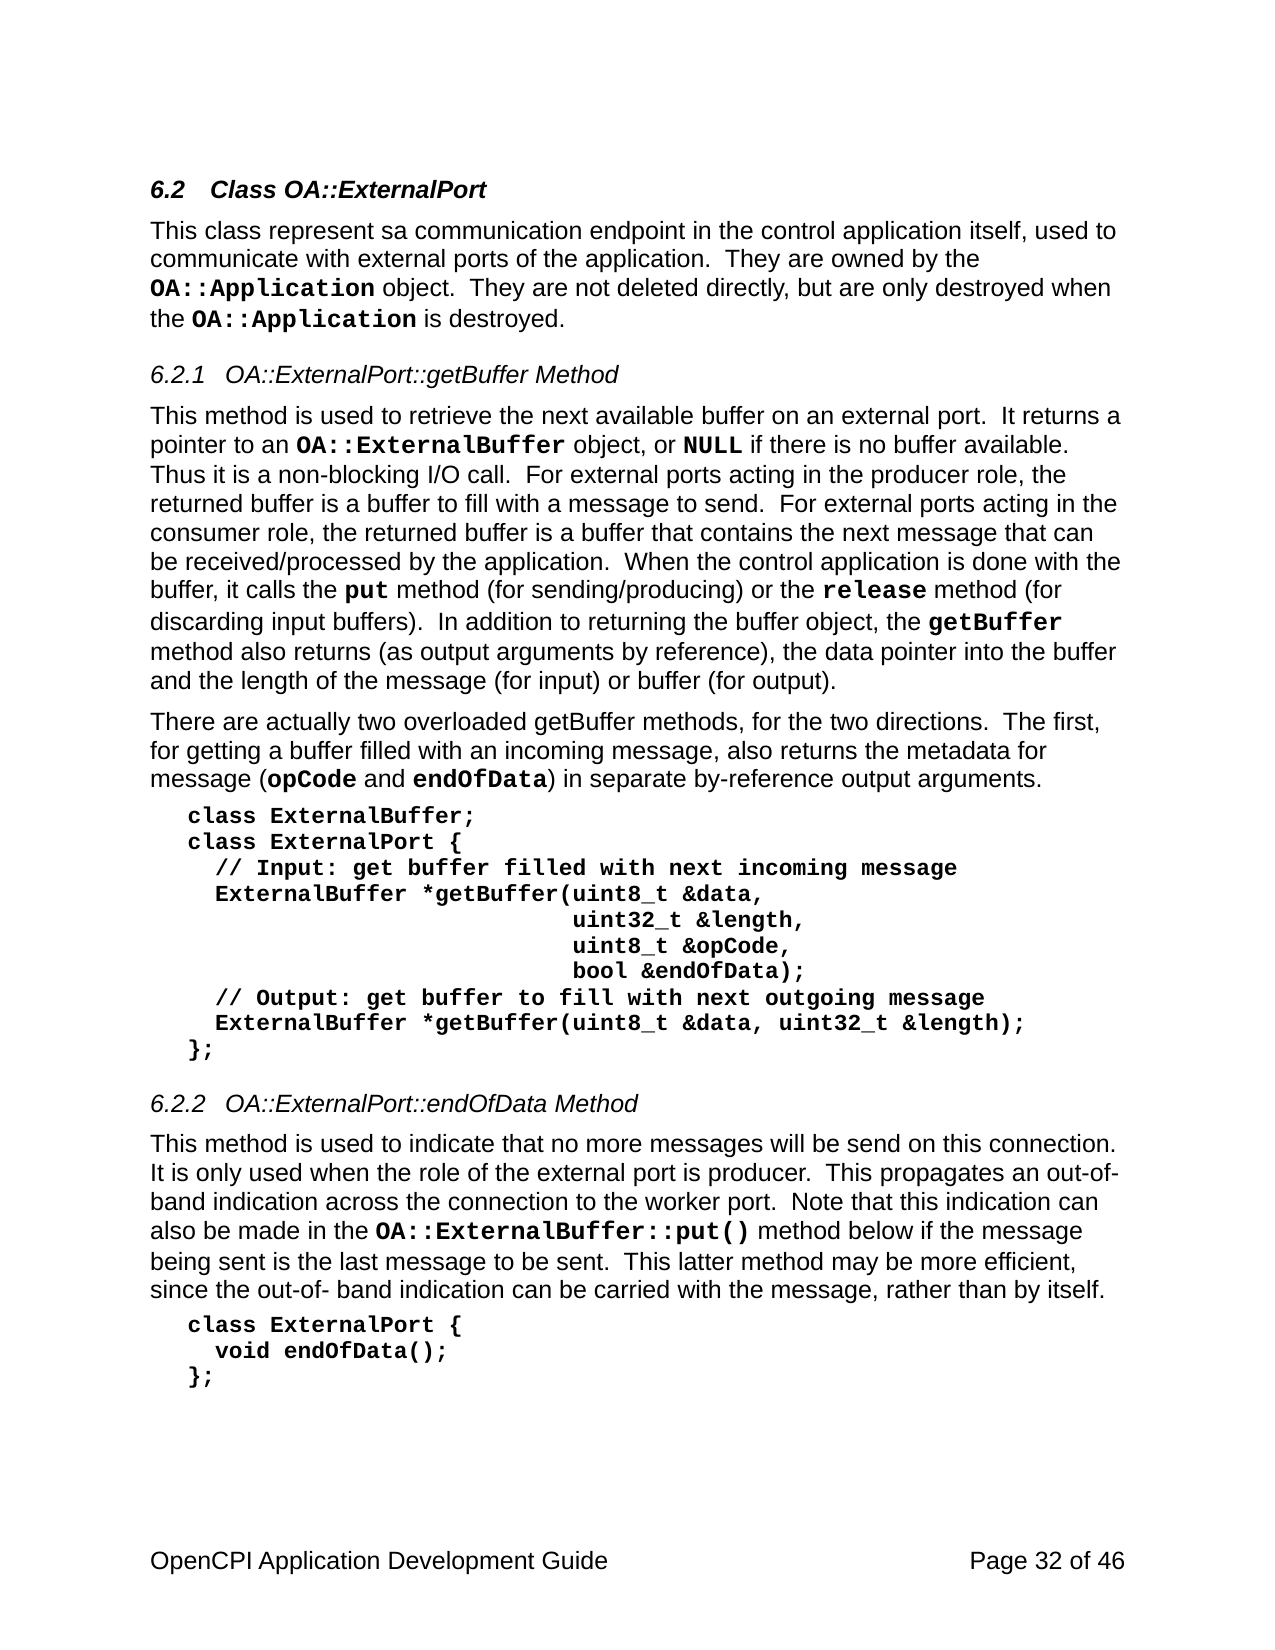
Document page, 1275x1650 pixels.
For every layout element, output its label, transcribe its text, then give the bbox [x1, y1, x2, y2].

text This method is used to indicate that no more messages will be send on this connection. It is only used when the role of the external port is producer. This propagates an out-of-band indication across the connection to the worker port. Note that this indication can also be made in the OA::ExternalBuffer::put() method below if the message being sent is the last message to be sent. This latter method may be more efficient, since the out-of- band indication can be carried with the message, rather than by itself. [150, 1129, 1125, 1304]
subtitle Class OA::ExternalPort [150, 175, 1125, 204]
text This method is used to retrieve the next available buffer on an external port. It returns a pointer to an OA::ExternalBuffer object, or NULL if there is no buffer available. Thus it is a non-blocking I/O call. For external ports acting in the producer role, the returned buffer is a buffer to fill with a message to send. For external ports acting in the consumer role, the returned buffer is a buffer that contains the next message that can be received/processed by the application. When the control application is done with the buffer, it calls the put method (for sending/producing) or the release method (for discarding input buffers). In addition to returning the buffer object, the getBuffer method also returns (as output arguments by reference), the data pointer into the buffer and the length of the message (for input) or buffer (for output). [150, 401, 1125, 695]
text class ExternalBuffer; class ExternalPort { // Input: get buffer filled with next incoming message ExternalBuffer *getBuffer(uint8_t &data, uint32_t &length, uint8_t &opCode, bool &endOfData); // Output: get buffer to fill with next outgoing message ExternalBuffer *getBuffer(uint8_t &data, uint32_t &length); }; [187, 804, 1125, 1064]
text class ExternalPort { void endOfData(); }; [187, 1313, 1125, 1391]
subtitle OA::ExternalPort::getBuffer Method [150, 360, 1125, 389]
text This class represent sa communication endpoint in the control application itself, used to communicate with external ports of the application. They are owned by the OA::Application object. They are not deleted directly, but are only destroyed when the OA::Application is destroyed. [150, 216, 1125, 335]
subtitle OA::ExternalPort::endOfData Method [150, 1089, 1125, 1117]
text There are actually two overloaded getBuffer methods, for the two directions. The first, for getting a buffer filled with an incoming message, also returns the metadata for message (opCode and endOfData) in separate by-reference output arguments. [150, 707, 1125, 795]
